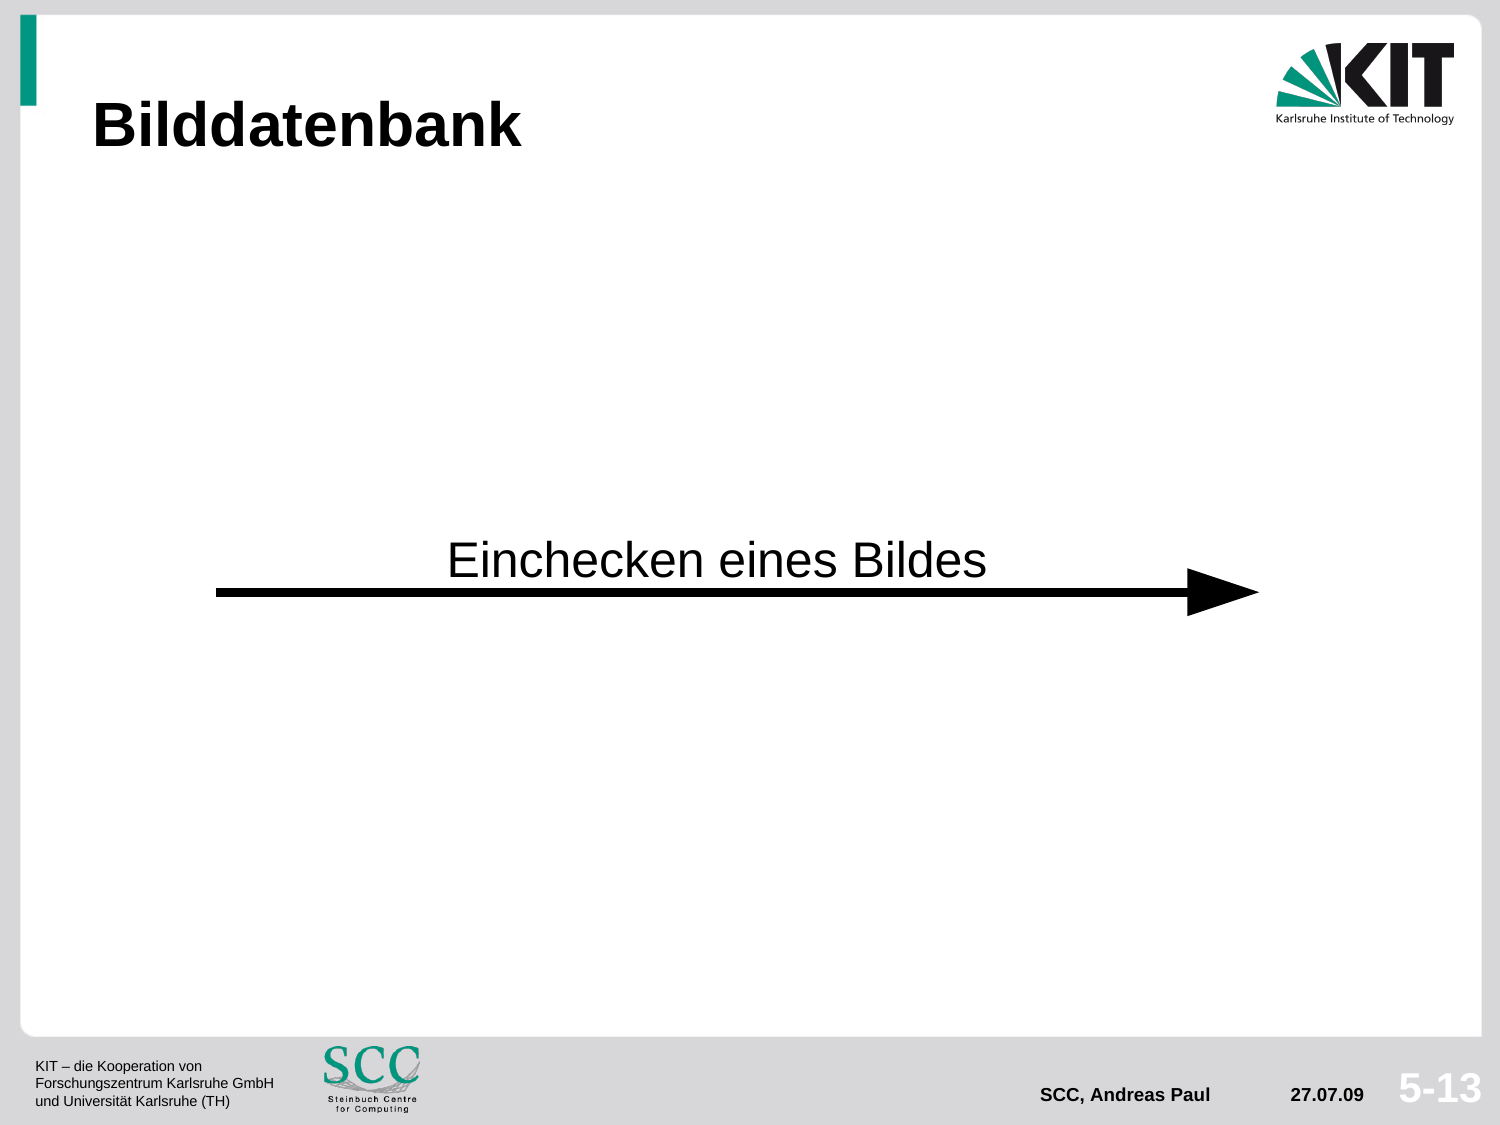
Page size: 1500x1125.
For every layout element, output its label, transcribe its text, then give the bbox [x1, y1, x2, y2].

picture [0, 0, 1500, 1125]
title Bilddatenbank [92, 56, 1147, 192]
text_box Einchecken eines Bildes [430, 518, 1199, 597]
